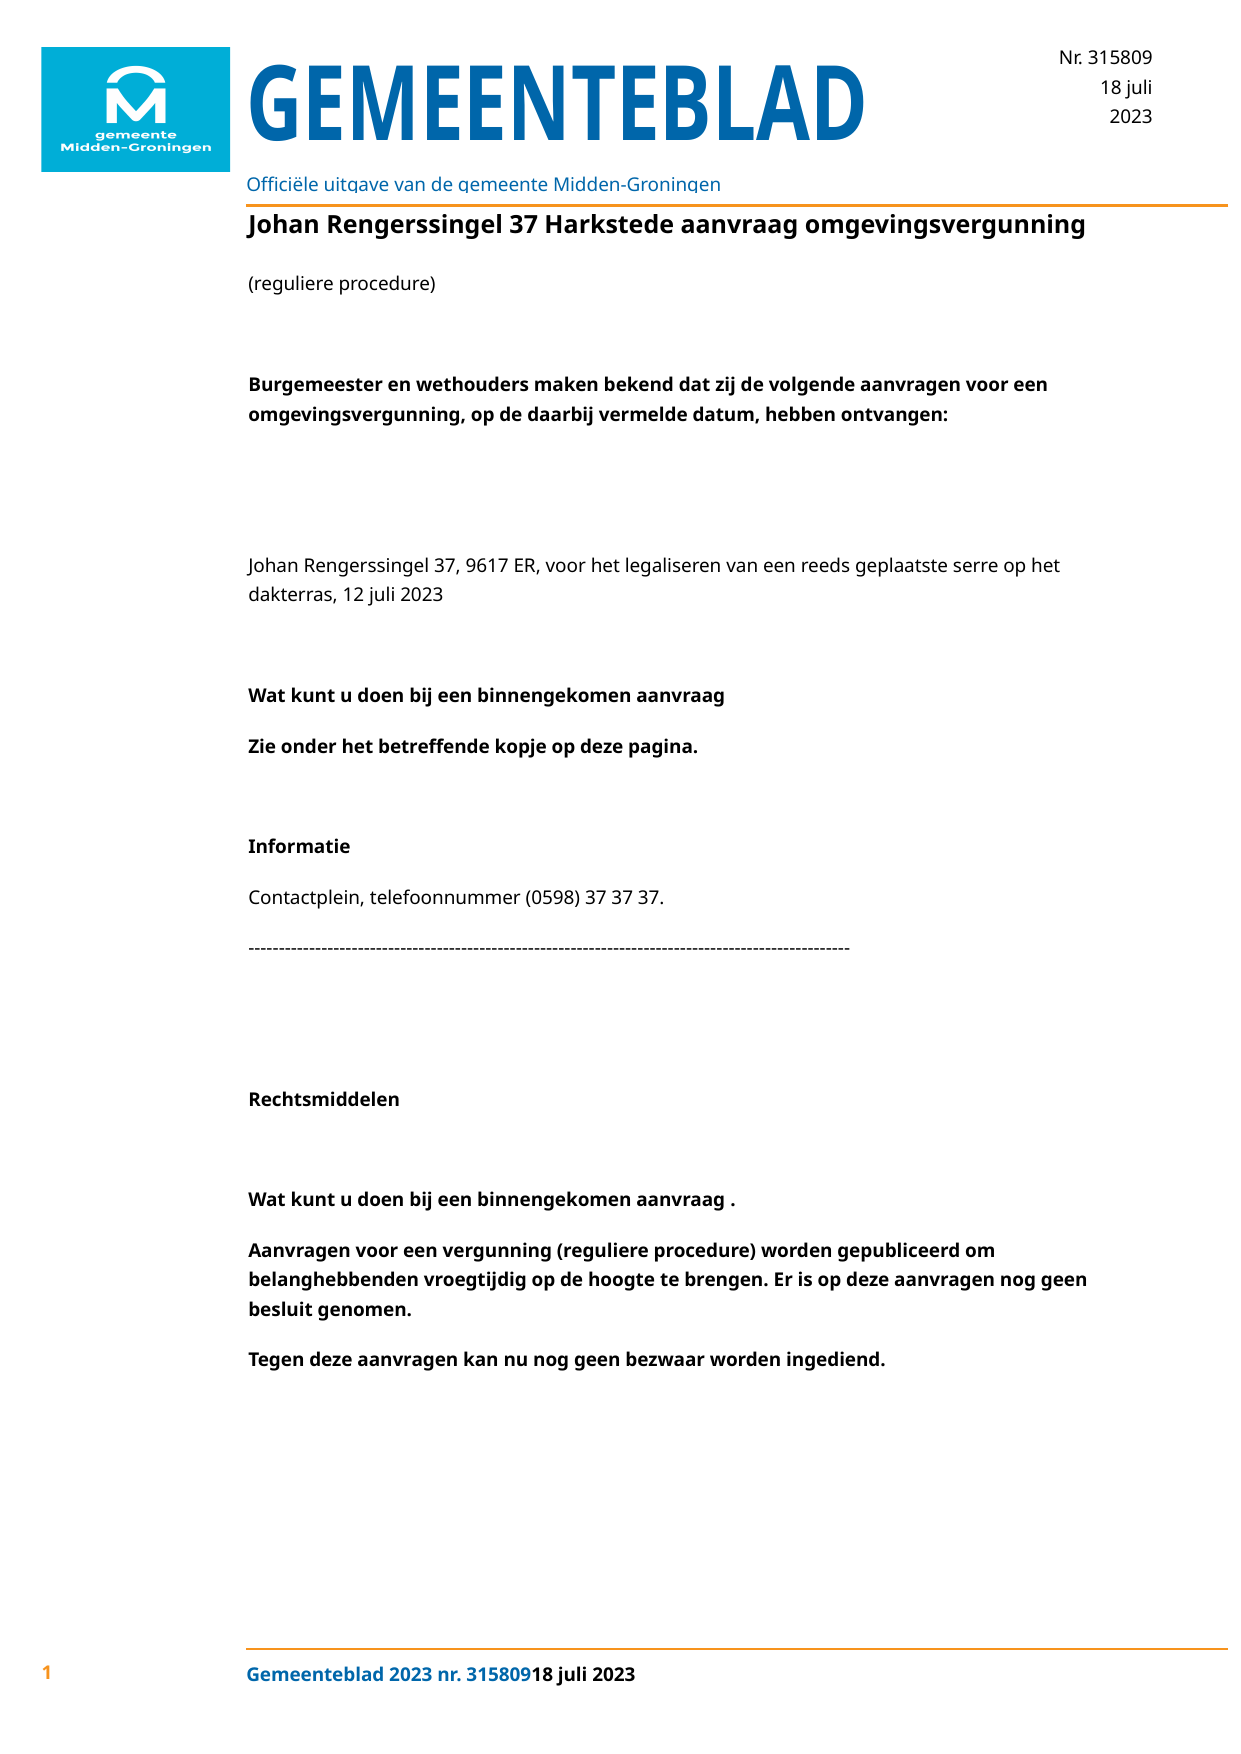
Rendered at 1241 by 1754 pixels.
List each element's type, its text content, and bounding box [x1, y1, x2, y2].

text Contactplein, telefoonnummer (0598) 37 37 37. [248, 884, 1152, 910]
picture [184, 146, 190, 153]
text Johan Rengerssingel 37 Harkstede aanvraag omgevingsvergunning [248, 207, 1152, 241]
picture [107, 89, 165, 122]
text Tegen deze aanvragen kan nu nog geen bezwaar worden ingediend. [248, 1347, 1152, 1372]
text Wat kunt u doen bij een binnengekomen aanvraag [248, 682, 1152, 708]
text Informatie [248, 834, 1152, 859]
picture [108, 66, 164, 82]
text (reguliere procedure) [248, 270, 1152, 296]
text Johan Rengerssingel 37, 9617 ER, voor het legaliseren van een reeds geplaatste serre op het dakterras, 12 juli 2023 [248, 552, 1152, 607]
text Zie onder het betreffende kopje op deze pagina. [248, 733, 1152, 758]
text --------------------------------------------------------------------------------------------------- [248, 934, 1152, 960]
text Rechtsmiddelen [248, 1086, 1152, 1111]
text Aanvragen voor een vergunning (reguliere procedure) worden gepubliceerd om belanghebbenden vroegtijdig op de hoogte te brengen. Er is op deze aanvragen nog geen besluit genomen. [248, 1237, 1152, 1322]
text Wat kunt u doen bij een binnengekomen aanvraag . [248, 1187, 1152, 1212]
text Burgemeester en wethouders maken bekend dat zij de volgende aanvragen voor een omgevingsvergunning, op de daarbij vermelde datum, hebben ontvangen: [248, 371, 1152, 426]
